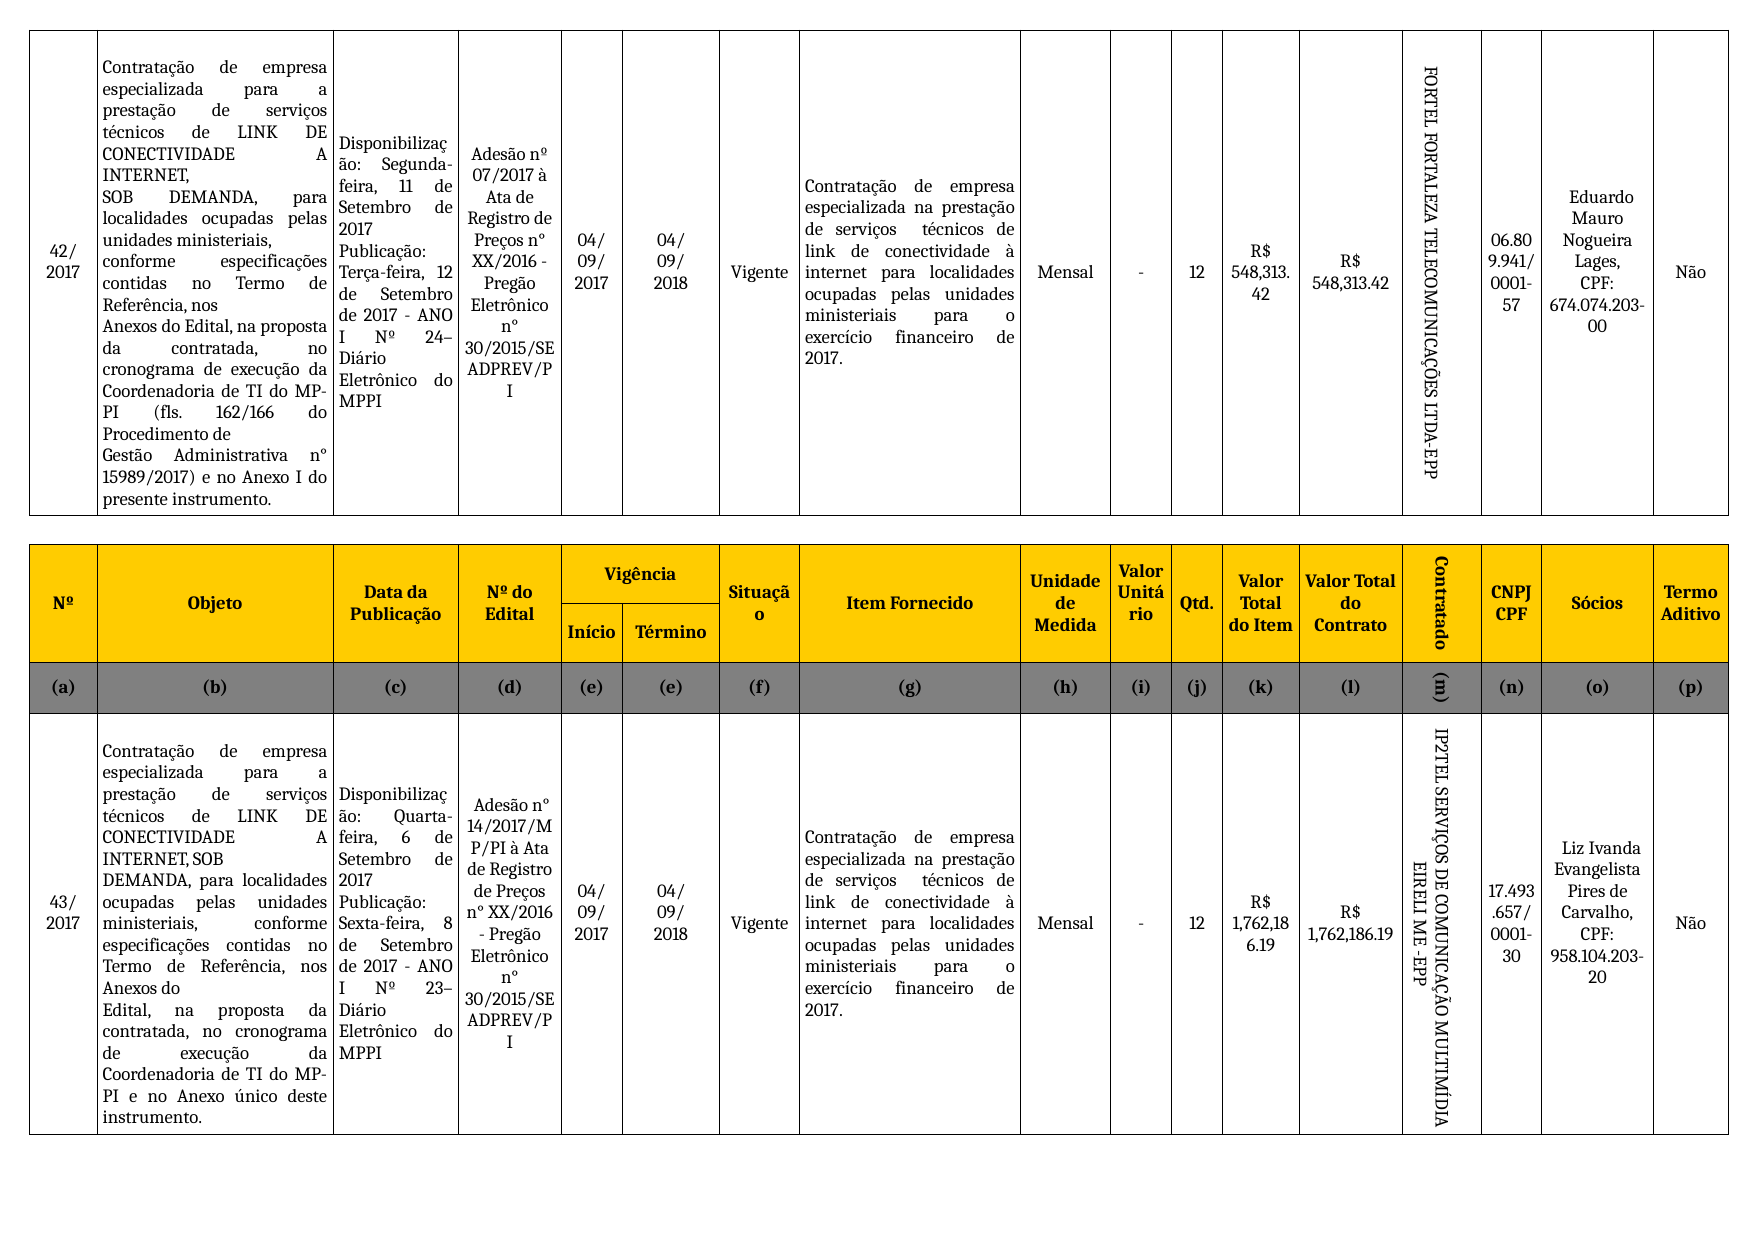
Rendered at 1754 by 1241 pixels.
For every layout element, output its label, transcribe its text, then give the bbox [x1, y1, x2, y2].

table_cell Disponibilização: Segunda-feira, 11 de Setembro de 2017 Publicação: Terça-feira, 12 de Setembro de 2017 - ANO I Nº 24– Diário Eletrônico do MPPI [334, 31, 458, 515]
table_cell (g) [800, 663, 1020, 713]
table_cell 04/ 09/ 2018 [623, 714, 719, 1134]
table_cell Contratação de empresa especializada na prestação de serviços técnicos de link de conectividade à internet para localidades ocupadas pelas unidades ministeriais para o exercício financeiro de 2017. [800, 714, 1020, 1134]
table_cell (a) [30, 663, 97, 713]
table_header Nº do Edital [459, 545, 561, 662]
table_cell 12 [1172, 714, 1222, 1134]
table_cell R$ 548.313,42 [1300, 31, 1402, 515]
table_cell Não [1654, 714, 1728, 1134]
table_cell (k) [1223, 663, 1299, 713]
table_cell Mensal [1021, 31, 1110, 515]
table_cell (f) [720, 663, 799, 713]
table_header Objeto [98, 545, 333, 662]
table_header Vigência [562, 545, 719, 603]
table_cell - [1111, 714, 1171, 1134]
table_cell 17.493.657/0001-30 [1482, 714, 1541, 1134]
table_cell R$ 1.762.186,19 [1300, 714, 1402, 1134]
table_cell 04/ 09/ 2018 [623, 31, 719, 515]
table_cell Adesão n° 14/2017/MP/PI à Ata de Registro de Preços n° XX/2016 - Pregão Eletrônico n° 30/2015/SEADPREV/PI [459, 714, 561, 1134]
table_cell (p) [1654, 663, 1728, 713]
table_cell 12 [1172, 31, 1222, 515]
table_cell 43/ 2017 [30, 714, 97, 1134]
table_cell 06.809.941/0001-57 [1482, 31, 1541, 515]
table_cell R$ 548.313,42 [1223, 31, 1299, 515]
table_cell Liz Ivanda Evangelista Pires de Carvalho, CPF: 958.104.203-20 [1542, 714, 1653, 1134]
table_header Valor Unitário [1111, 545, 1171, 662]
table_cell (o) [1542, 663, 1653, 713]
table_cell (c) [334, 663, 458, 713]
table_cell R$ 1.762.186,19 [1223, 714, 1299, 1134]
table_header Data da Publicação [334, 545, 458, 662]
table_cell Término [623, 604, 719, 662]
table_cell Contratação de empresa especializada para a prestação de serviços técnicos de LINK DE CONECTIVIDADE A INTERNET, SOB DEMANDA, para localidades ocupadas pelas unidades ministeriais, conforme especificações contidas no Termo de Referência, nos Anexos do Edital, na proposta da contratada, no cronograma de execução da Coordenadoria de TI do MP-PI e no Anexo único deste instrumento. [98, 714, 333, 1134]
table_header Valor Total do Contrato [1300, 545, 1402, 662]
table_header Sócios [1542, 545, 1653, 662]
table_cell Contratação de empresa especializada na prestação de serviços técnicos de link de conectividade à internet para localidades ocupadas pelas unidades ministeriais para o exercício financeiro de 2017. [800, 31, 1020, 515]
table_cell Vigente [720, 31, 799, 515]
table_header Contratado [1403, 545, 1481, 662]
table_cell (n) [1482, 663, 1541, 713]
table_cell Não [1654, 31, 1728, 515]
table_cell Mensal [1021, 714, 1110, 1134]
table_cell IP2TEL SERVIÇOS DE COMUNICAÇÃO MULTIMÍDIA EIRELI ME -EPP [1403, 714, 1481, 1134]
table_cell 04/ 09/ 2017 [562, 31, 622, 515]
table_cell FORTEL FORTALEZA TELECOMUNICAÇÕES LTDA-EPP [1403, 31, 1481, 515]
table_cell 42/ 2017 [30, 31, 97, 515]
table_cell (e) [562, 663, 622, 713]
table_cell (h) [1021, 663, 1110, 713]
table_cell Eduardo Mauro Nogueira Lages, CPF: 674.074.203-00 [1542, 31, 1653, 515]
table_header Qtd. [1172, 545, 1222, 662]
table_header Item Fornecido [800, 545, 1020, 662]
table_cell Disponibilização: Quarta-feira, 6 de Setembro de 2017 Publicação: Sexta-feira, 8 de Setembro de 2017 - ANO I Nº 23– Diário Eletrônico do MPPI [334, 714, 458, 1134]
table_cell (b) [98, 663, 333, 713]
table_cell 04/ 09/ 2017 [562, 714, 622, 1134]
table_cell (i) [1111, 663, 1171, 713]
table_cell - [1111, 31, 1171, 515]
table_header Situação [720, 545, 799, 662]
table_cell Início [562, 604, 622, 662]
table_cell Vigente [720, 714, 799, 1134]
table_header CNPJ CPF [1482, 545, 1541, 662]
table_cell (e) [623, 663, 719, 713]
table_cell Contratação de empresa especializada para a prestação de serviços técnicos de LINK DE CONECTIVIDADE A INTERNET, SOB DEMANDA, para localidades ocupadas pelas unidades ministeriais, conforme especificações contidas no Termo de Referência, nos Anexos do Edital, na proposta da contratada, no cronograma de execução da Coordenadoria de TI do MP-PI (fls. 162/166 do Procedimento de Gestão Administrativa n° 15989/2017) e no Anexo I do presente instrumento. [98, 31, 333, 515]
table_cell (d) [459, 663, 561, 713]
table_cell Adesão nº 07/2017 à Ata de Registro de Preços n° XX/2016 - Pregão Eletrônico n° 30/2015/SEADPREV/PI [459, 31, 561, 515]
table_header Unidade de Medida [1021, 545, 1110, 662]
table_cell (m) [1403, 663, 1481, 713]
table_header Termo Aditivo [1654, 545, 1728, 662]
table_cell (j) [1172, 663, 1222, 713]
table_header Nº [30, 545, 97, 662]
table_cell (l) [1300, 663, 1402, 713]
table_header Valor Total do Item [1223, 545, 1299, 662]
